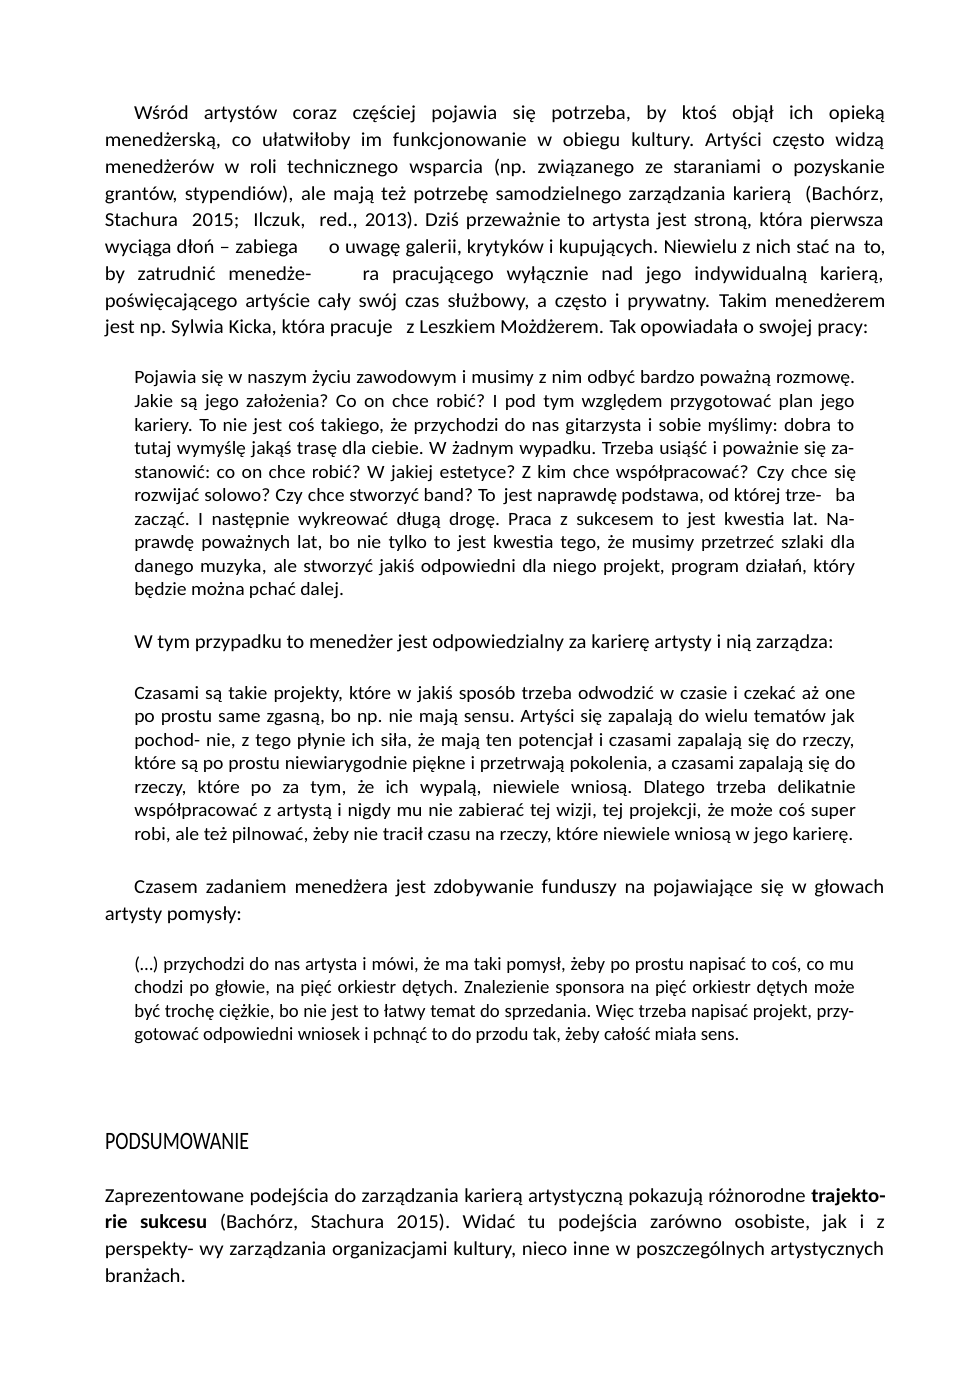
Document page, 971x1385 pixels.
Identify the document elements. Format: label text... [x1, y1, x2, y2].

text (…) przychodzi do nas artysta i mówi, że ma taki pomysł, żeby po prostu napisać to coś, co mu chodzi po głowie, na pięć orkiestr dętych. Znalezienie sponsora na pięć orkiestr dętych może być trochę ciężkie, bo nie jest to łatwy temat do sprzedania. Więc trzeba napisać projekt, przy- gotować odpowiedni wniosek i pchnąć to do przodu tak, żeby całość miała sens. [134, 952, 856, 1045]
subtitle PODSUMOWANIE [105, 1125, 896, 1156]
text W tym przypadku to menedżer jest odpowiedzialny za karierę artysty i nią zarządza: [134, 630, 896, 654]
text Czasem zadaniem menedżera jest zdobywanie funduszy na pojawiające się w głowach artysty pomysły: [104, 874, 885, 925]
text Czasami są takie projekty, które w jakiś sposób trzeba odwodzić w czasie i czekać aż one po prostu same zgasną, bo np. nie mają sensu. Artyści się zapalają do wielu tematów jak pochod- nie, z tego płynie ich siła, że mają ten potencjał i czasami zapalają się do rzeczy, które są po prostu niewiarygodnie piękne i przetrwają pokolenia, a czasami zapalają się do rzeczy, które po za tym, że ich wypalą, niewiele wniosą. Dlatego trzeba delikatnie współpracować z artystą i nigdy mu nie zabierać tej wizji, tej projekcji, że może coś super robi, ale też pilnować, żeby nie tracił czasu na rzeczy, które niewiele wniosą w jego karierę. [134, 681, 856, 845]
text Pojawia się w naszym życiu zawodowym i musimy z nim odbyć bardzo poważną rozmowę. Jakie są jego założenia? Co on chce robić? I pod tym względem przygotować plan jego kariery. To nie jest coś takiego, że przychodzi do nas gitarzysta i sobie myślimy: dobra to tutaj wymyślę jakąś trasę dla ciebie. W żadnym wypadku. Trzeba usiąść i poważnie się za- stanowić: co on chce robić? W jakiej estetyce? Z kim chce współpracować? Czy chce się rozwijać solowo? Czy chce stworzyć band? To jest naprawdę podstawa, od której trze- ba zacząć. I następnie wykreować długą drogę. Praca z sukcesem to jest kwestia lat. Na- prawdę poważnych lat, bo nie tylko to jest kwestia tego, że musimy przetrzeć szlaki dla danego muzyka, ale stworzyć jakiś odpowiedni dla niego projekt, program działań, który będzie można pchać dalej. [134, 366, 856, 600]
text Wśród artystów coraz częściej pojawia się potrzeba, by ktoś objął ich opieką menedżerską, co ułatwiłoby im funkcjonowanie w obiegu kultury. Artyści często widzą menedżerów w roli technicznego wsparcia (np. związanego ze staraniami o pozyskanie grantów, stypendiów), ale mają też potrzebę samodzielnego zarządzania karierą (Bachórz, Stachura 2015; Ilczuk, red., 2013). Dziś przeważnie to artysta jest stroną, która pierwsza wyciąga dłoń – zabiega o uwagę galerii, krytyków i kupujących. Niewielu z nich stać na to, by zatrudnić menedże- ra pracującego wyłącznie nad jego indywidualną karierą, poświęcającego artyście cały swój czas służbowy, a często i prywatny. Takim menedżerem jest np. Sylwia Kicka, która pracuje z Leszkiem Możdżerem. Tak opowiadała o swojej pracy: [104, 100, 885, 339]
text Zaprezentowane podejścia do zarządzania karierą artystyczną pokazują różnorodne trajekto- rie sukcesu (Bachórz, Stachura 2015). Widać tu podejścia zarówno osobiste, jak i z perspekty- wy zarządzania organizacjami kultury, nieco inne w poszczególnych artystycznych branżach. [104, 1183, 885, 1287]
